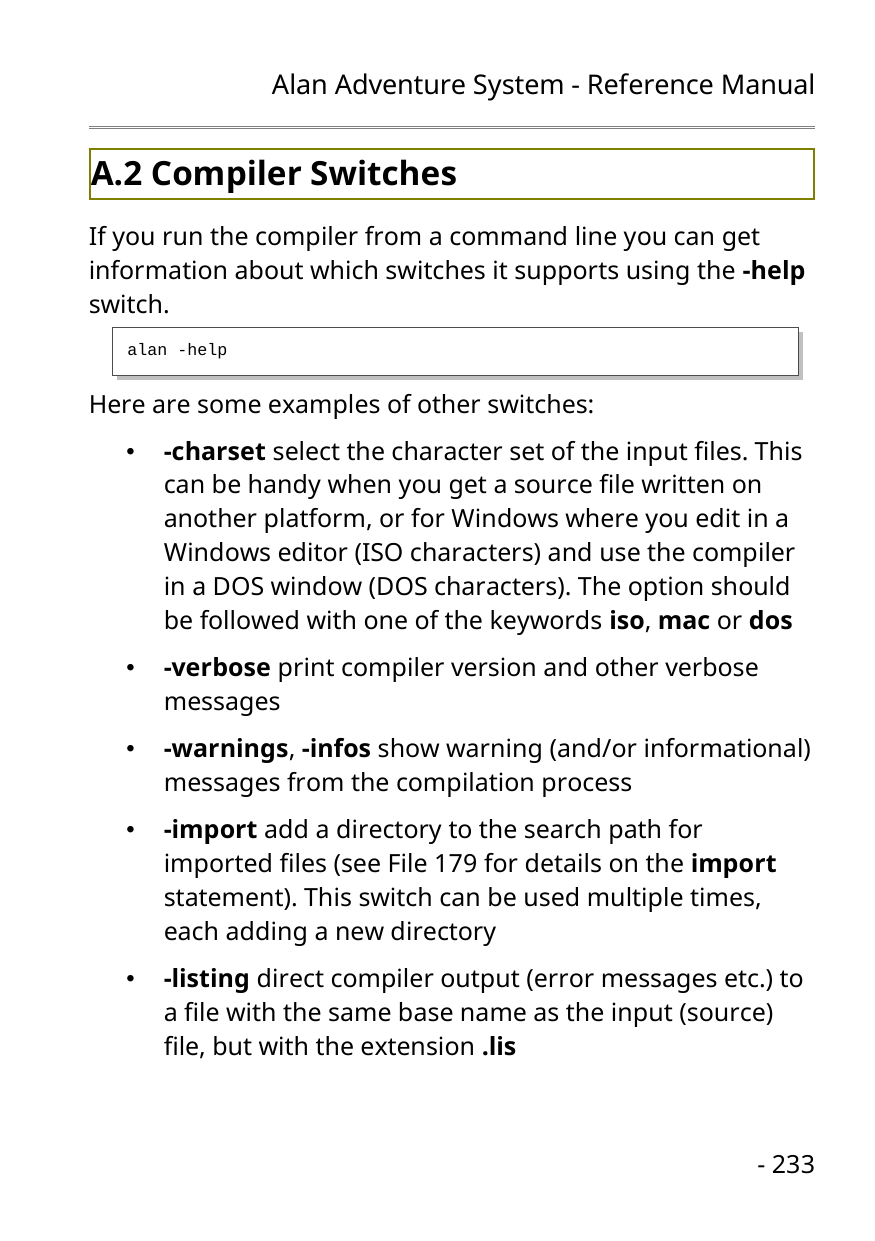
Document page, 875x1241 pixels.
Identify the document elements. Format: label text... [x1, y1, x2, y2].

list -verbose print compiler version and other verbose messages [126, 650, 815, 718]
list -charset select the character set of the input files. This can be handy when you get a source file written on another platform, or for Windows where you edit in a Windows editor (ISO charac­ters) and use the compiler in a DOS window (DOS characters). The option should be followed with one of the keywords iso, mac or dos [126, 433, 815, 637]
list -listing direct compiler output (error messages etc.) to a file with the same base name as the input (source) file, but with the extension .lis [126, 961, 815, 1062]
list -import add a directory to the search path for imported files (see File 137 for details on the import statement). This switch can be used multiple times, each adding a new directory [126, 812, 815, 948]
text alan -help [113, 328, 798, 375]
list -warnings, -infos show warning (and/or informational) messages from the compilation process [126, 731, 815, 799]
text Here are some examples of other switches: [88, 387, 815, 421]
subtitle Compiler Switches [91, 150, 813, 198]
text If you run the compiler from a command line you can get information about which switches it supports using the -help switch. [88, 219, 815, 321]
